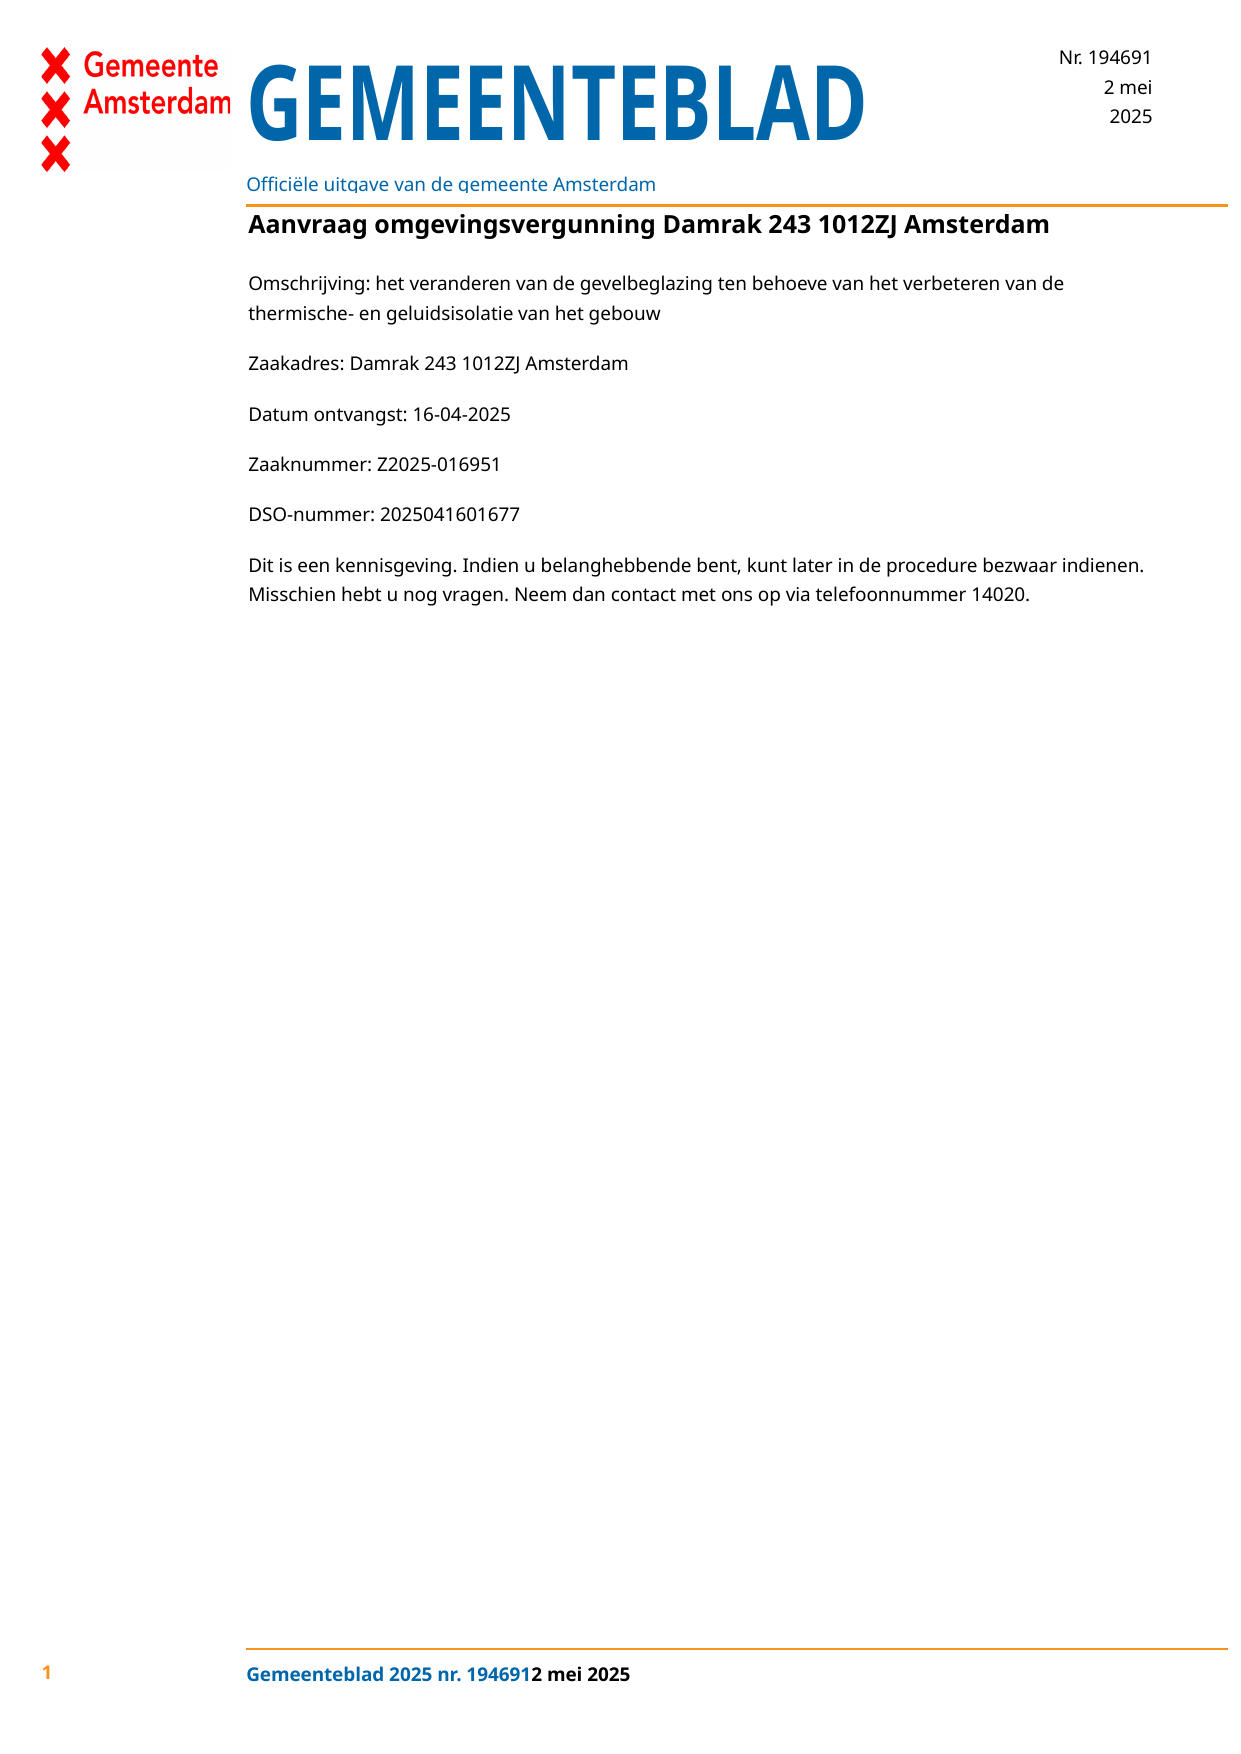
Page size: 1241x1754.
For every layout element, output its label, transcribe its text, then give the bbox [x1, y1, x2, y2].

text Dit is een kennisgeving. Indien u belanghebbende bent, kunt later in de procedure bezwaar indienen. Misschien hebt u nog vragen. Neem dan contact met ons op via telefoonnummer 14020. [248, 552, 1152, 607]
text Datum ontvangst: 16-04-2025 [248, 401, 1152, 426]
picture [41, 47, 231, 172]
text Omschrijving: het veranderen van de gevelbeglazing ten behoeve van het verbeteren van de thermische- en geluidsisolatie van het gebouw [248, 270, 1152, 326]
text Zaakadres: Damrak 243 1012ZJ Amsterdam [248, 350, 1152, 376]
text DSO-nummer: 2025041601677 [248, 502, 1152, 527]
text Zaaknummer: Z2025-016951 [248, 451, 1152, 477]
text Aanvraag omgevingsvergunning Damrak 243 1012ZJ Amsterdam [248, 207, 1152, 241]
